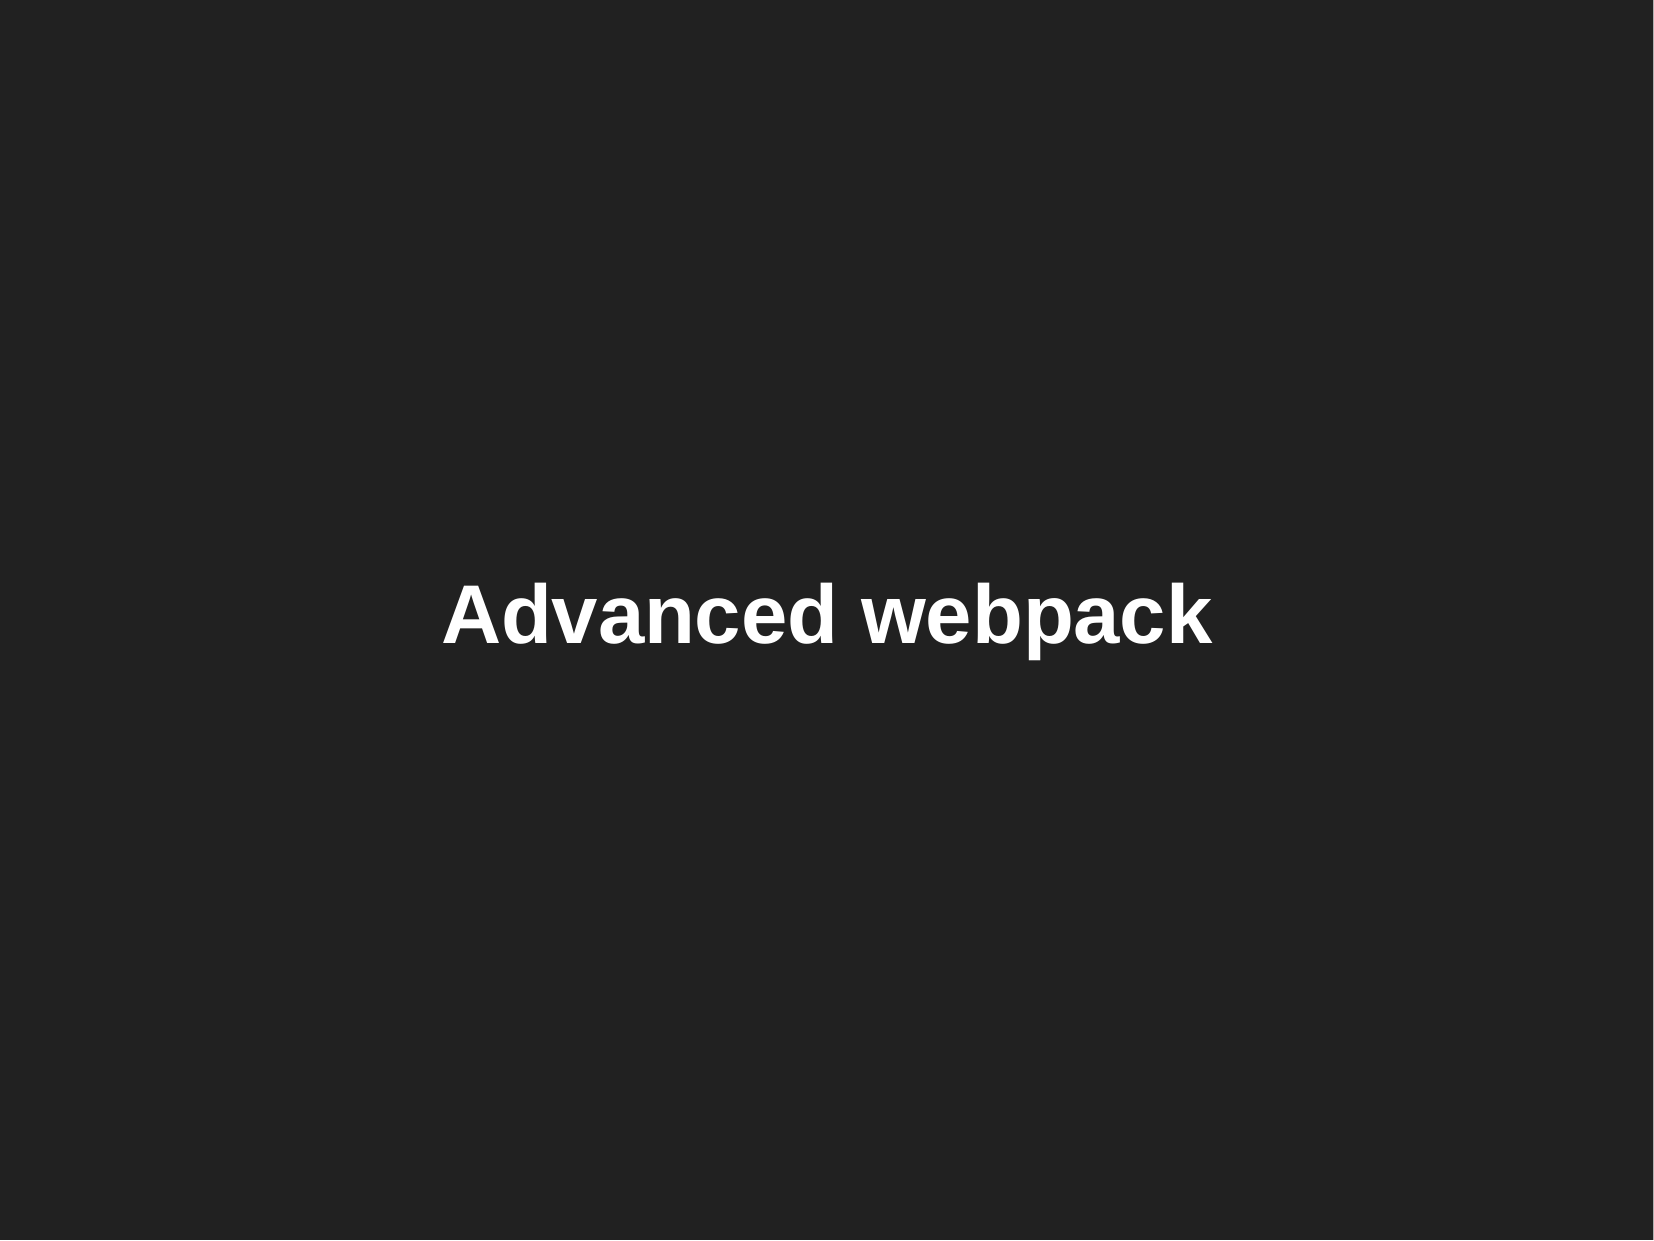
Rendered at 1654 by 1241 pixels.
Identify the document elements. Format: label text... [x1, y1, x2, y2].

text_box Advanced webpack [82, 135, 1571, 1096]
